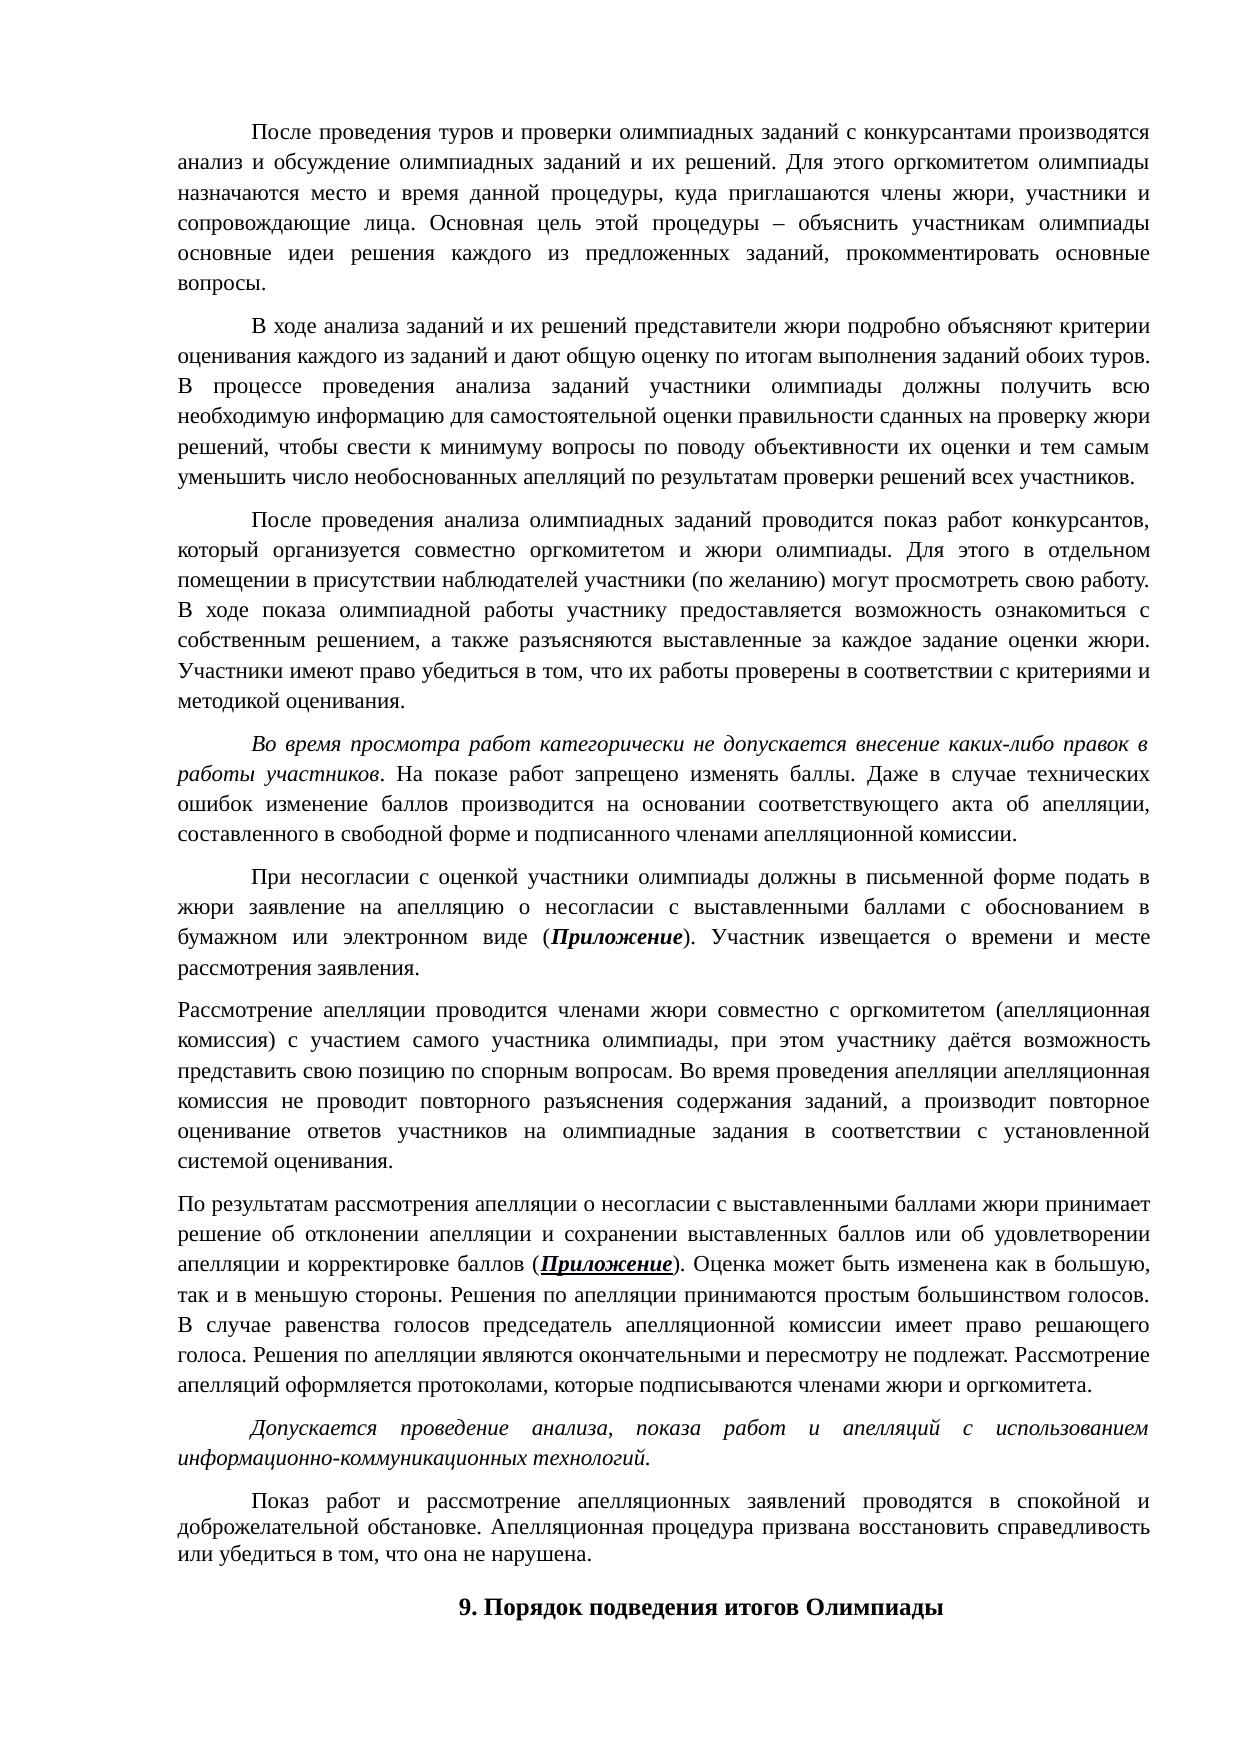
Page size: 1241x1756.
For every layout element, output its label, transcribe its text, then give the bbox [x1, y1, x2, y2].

text 9. Порядок подведения итогов Олимпиады [177, 1592, 1152, 1621]
text Допускается проведение анализа, показа работ и апелляций с использованием информационно-коммуникационных технологий. [177, 1414, 1152, 1471]
text Во время просмотра работ категорически не допускается внесение каких-либо правок в работы участников. На показе работ запрещено изменять баллы. Даже в случае технических ошибок изменение баллов производится на основании соответствующего акта об апелляции, составленного в свободной форме и подписанного членами апелляционной комиссии. [177, 729, 1152, 847]
text В ходе анализа заданий и их решений представители жюри подробно объясняют критерии оценивания каждого из заданий и дают общую оценку по итогам выполнения заданий обоих туров. В процессе проведения анализа заданий участники олимпиады должны получить всю необходимую информацию для самостоятельной оценки правильности сданных на проверку жюри решений, чтобы свести к минимуму вопросы по поводу объективности их оценки и тем самым уменьшить число необоснованных апелляций по результатам проверки решений всех участников. [177, 312, 1152, 489]
text Рассмотрение апелляции проводится членами жюри совместно с оргкомитетом (апелляционная комиссия) с участием самого участника олимпиады, при этом участнику даётся возможность представить свою позицию по спорным вопросам. Во время проведения апелляции апелляционная комиссия не проводит повторного разъяснения содержания заданий, а производит повторное оценивание ответов участников на олимпиадные задания в соответствии с установленной системой оценивания. [177, 996, 1152, 1174]
text После проведения анализа олимпиадных заданий проводится показ работ конкурсантов, который организуется совместно оргкомитетом и жюри олимпиады. Для этого в отдельном помещении в присутствии наблюдателей участники (по желанию) могут просмотреть свою работу. В ходе показа олимпиадной работы участнику предоставляется возможность ознакомиться с собственным решением, а также разъясняются выставленные за каждое задание оценки жюри. Участники имеют право убедиться в том, что их работы проверены в соответствии с критериями и методикой оценивания. [177, 506, 1152, 713]
text По результатам рассмотрения апелляции о несогласии с выставленными баллами жюри принимает решение об отклонении апелляции и сохранении выставленных баллов или об удовлетворении апелляции и корректировке баллов (Приложение). Оценка может быть изменена как в большую, так и в меньшую стороны. Решения по апелляции принимаются простым большинством голосов. В случае равенства голосов председатель апелляционной комиссии имеет право решающего голоса. Решения по апелляции являются окончательными и пересмотру не подлежат. Рассмотрение апелляций оформляется протоколами, которые подписываются членами жюри и оргкомитета. [177, 1190, 1152, 1398]
text При несогласии с оценкой участники олимпиады должны в письменной форме подать в жюри заявление на апелляцию о несогласии с выставленными баллами с обоснованием в бумажном или электронном виде (Приложение). Участник извещается о времени и месте рассмотрения заявления. [177, 863, 1152, 980]
text После проведения туров и проверки олимпиадных заданий с конкурсантами производятся анализ и обсуждение олимпиадных заданий и их решений. Для этого оргкомитетом олимпиады назначаются место и время данной процедуры, куда приглашаются члены жюри, участники и сопровождающие лица. Основная цель этой процедуры – объяснить участникам олимпиады основные идеи решения каждого из предложенных заданий, прокомментировать основные вопросы. [177, 118, 1152, 296]
text Показ работ и рассмотрение апелляционных заявлений проводятся в спокойной и доброжелательной обстановке. Апелляционная процедура призвана восстановить справедливость или убедиться в том, что она не нарушена. [177, 1487, 1152, 1566]
